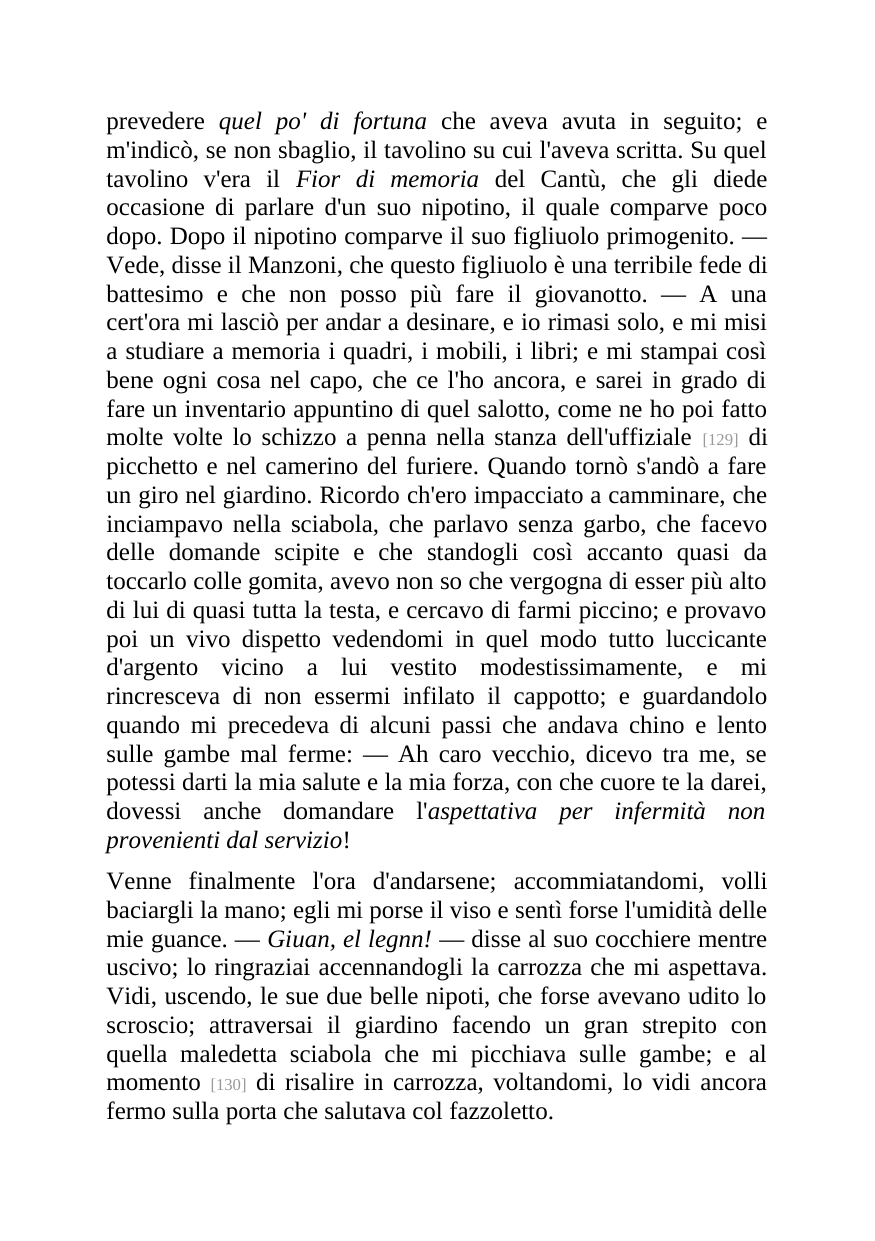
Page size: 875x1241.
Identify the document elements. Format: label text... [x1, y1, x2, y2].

text Venne finalmente l'ora d'andarsene; accommiatandomi, volli baciargli la mano; egli mi porse il viso e sentì forse l'umidità delle mie guance. — Giuan, el legnn! — disse al suo cocchiere mentre uscivo; lo ringraziai accennandogli la carrozza che mi aspettava. Vidi, uscendo, le sue due belle nipoti, che forse avevano udito lo scroscio; attraversai il giardino facendo un gran strepito con quella maledetta sciabola che mi picchiava sulle gambe; e al momento [130] di risalire in carrozza, voltandomi, lo vidi ancora fermo sulla porta che salutava col fazzoletto. [106, 866, 768, 1125]
text prevedere quel po' di fortuna che aveva avuta in seguito; e m'indicò, se non sbaglio, il tavolino su cui l'aveva scritta. Su quel tavolino v'era il Fior di memoria del Cantù, che gli diede occasione di parlare d'un suo nipotino, il quale comparve poco dopo. Dopo il nipotino comparve il suo figliuolo primogenito. — Vede, disse il Manzoni, che questo figliuolo è una terribile fede di battesimo e che non posso più fare il giovanotto. — A una cert'ora mi lasciò per andar a desinare, e io rimasi solo, e mi misi a studiare a memoria i quadri, i mobili, i libri; e mi stampai così bene ogni cosa nel capo, che ce l'ho ancora, e sarei in grado di fare un inventario appuntino di quel salotto, come ne ho poi fatto molte volte lo schizzo a penna nella stanza dell'uffiziale [129] di picchetto e nel camerino del furiere. Quando tornò s'andò a fare un giro nel giardino. Ricordo ch'ero impacciato a camminare, che inciampavo nella sciabola, che parlavo senza garbo, che facevo delle domande scipite e che standogli così accanto quasi da toccarlo colle gomita, avevo non so che vergogna di esser più alto di lui di quasi tutta la testa, e cercavo di farmi piccino; e provavo poi un vivo dispetto vedendomi in quel modo tutto luccicante d'argento vicino a lui vestito modestissimamente, e mi rincresceva di non essermi infilato il cappotto; e guardandolo quando mi precedeva di alcuni passi che andava chino e lento sulle gambe mal ferme: — Ah caro vecchio, dicevo tra me, se potessi darti la mia salute e la mia forza, con che cuore te la darei, dovessi anche domandare l'aspettativa per infermità non provenienti dal servizio! [106, 106, 768, 854]
